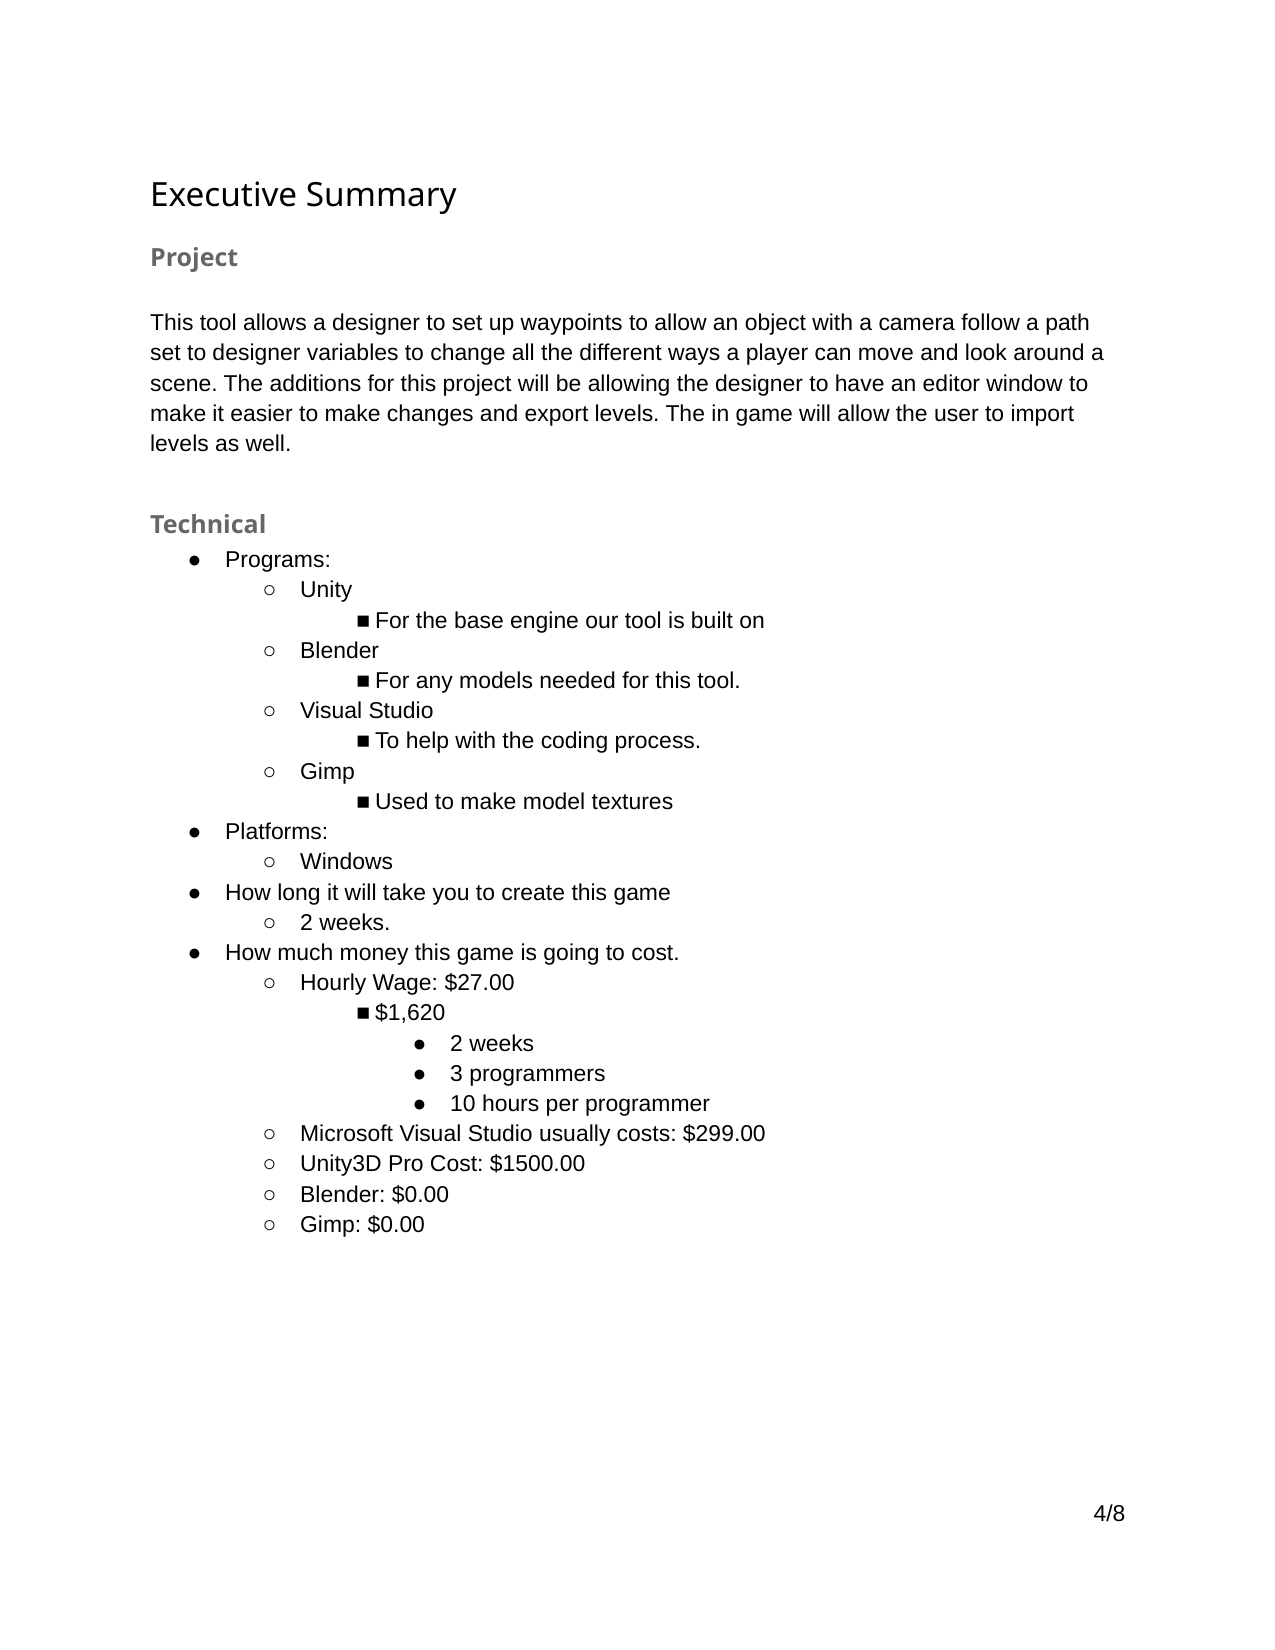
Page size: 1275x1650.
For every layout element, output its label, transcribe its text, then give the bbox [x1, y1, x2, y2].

list For any models needed for this tool. [356, 667, 1125, 693]
list 2 weeks. [262, 909, 1125, 935]
list Microsoft Visual Studio usually costs: $299.00 [262, 1120, 1125, 1146]
list To help with the coding process. [356, 727, 1125, 754]
subtitle Executive Summary [150, 171, 1125, 216]
list 3 programmers [412, 1060, 1125, 1086]
list 10 hours per programmer [412, 1090, 1125, 1116]
list For the base engine our tool is built on [356, 607, 1125, 633]
list Blender: $0.00 [262, 1181, 1125, 1207]
list Gimp: $0.00 [262, 1211, 1125, 1237]
list Programs: [187, 546, 1125, 572]
list Windows [262, 848, 1125, 874]
list Visual Studio [262, 697, 1125, 723]
list Blender [262, 637, 1125, 663]
list Used to make model textures [356, 788, 1125, 814]
subtitle Project [150, 240, 1125, 274]
text This tool allows a designer to set up waypoints to allow an object with a camera follow a path set to designer variables to change all the different ways a player can move and look around a scene. The additions for this project will be allowing the designer to have an editor window to make it easier to make changes and export levels. The in game will allow the user to import levels as well. [150, 309, 1125, 456]
list How long it will take you to create this game [187, 878, 1125, 905]
list How much money this game is going to cost. [187, 939, 1125, 965]
list Platforms: [187, 818, 1125, 844]
list 2 weeks [412, 1029, 1125, 1056]
subtitle Technical [150, 507, 1125, 541]
list Gimp [262, 758, 1125, 784]
list Unity3D Pro Cost: $1500.00 [262, 1150, 1125, 1177]
list Hourly Wage: $27.00 [262, 969, 1125, 995]
list Unity [262, 576, 1125, 603]
list $1,620 [356, 999, 1125, 1026]
